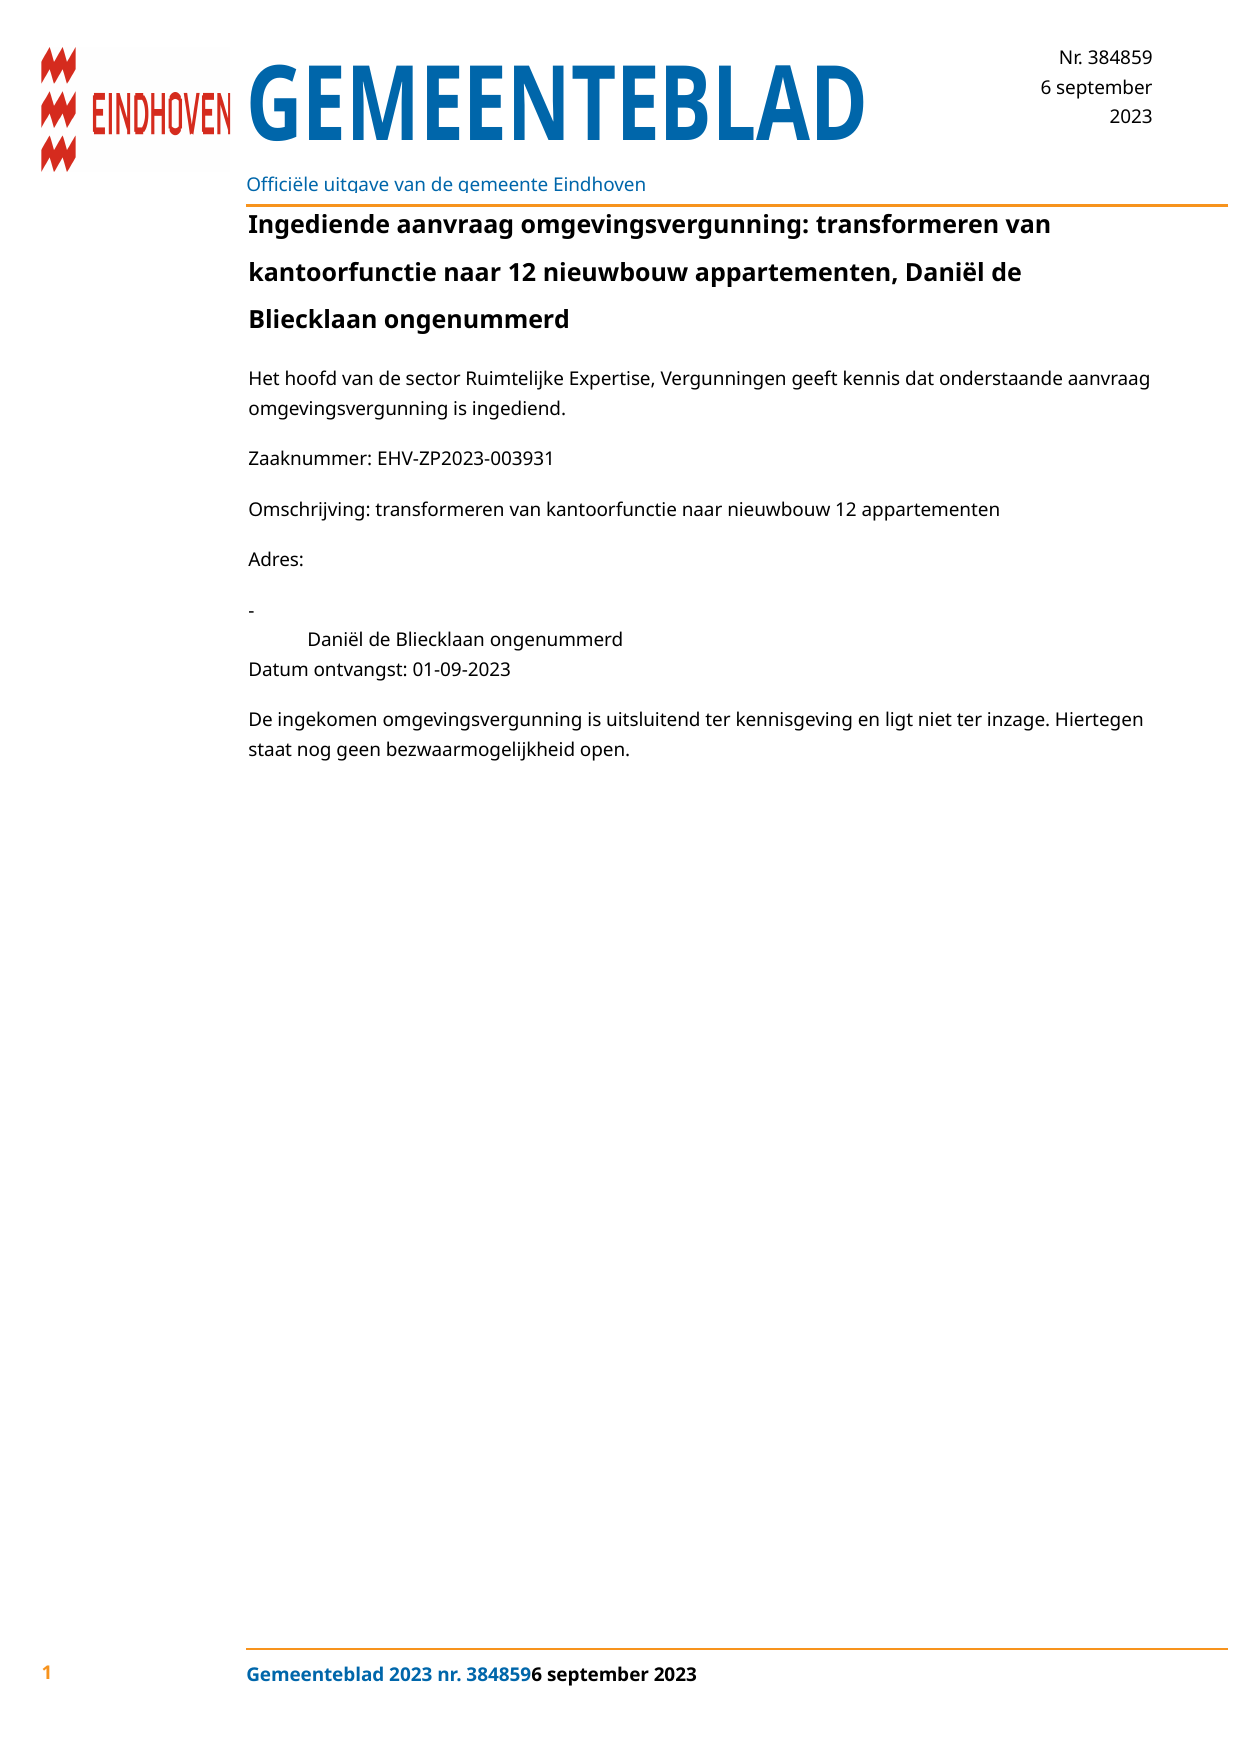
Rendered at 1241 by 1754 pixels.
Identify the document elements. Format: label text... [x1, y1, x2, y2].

text Datum ontvangst: 01-09-2023 [248, 656, 1152, 682]
picture [41, 47, 231, 172]
text Adres: [248, 546, 1152, 572]
text De ingekomen omgevingsvergunning is uitsluitend ter kennisgeving en ligt niet ter inzage. Hiertegen staat nog geen bezwaarmogelijkheid open. [248, 706, 1152, 762]
text Zaaknummer: EHV-ZP2023-003931 [248, 446, 1152, 471]
text Omschrijving: transformeren van kantoorfunctie naar nieuwbouw 12 appartementen [248, 496, 1152, 522]
text Het hoofd van de sector Ruimtelijke Expertise, Vergunningen geeft kennis dat onderstaande aanvraag omgevingsvergunning is ingediend. [248, 366, 1152, 421]
text Ingediende aanvraag omgevingsvergunning: transformeren van kantoorfunctie naar 12 nieuwbouw appartementen, Daniël de Bliecklaan ongenummerd [248, 207, 1152, 336]
list Daniël de Bliecklaan ongenummerd [248, 626, 1152, 652]
